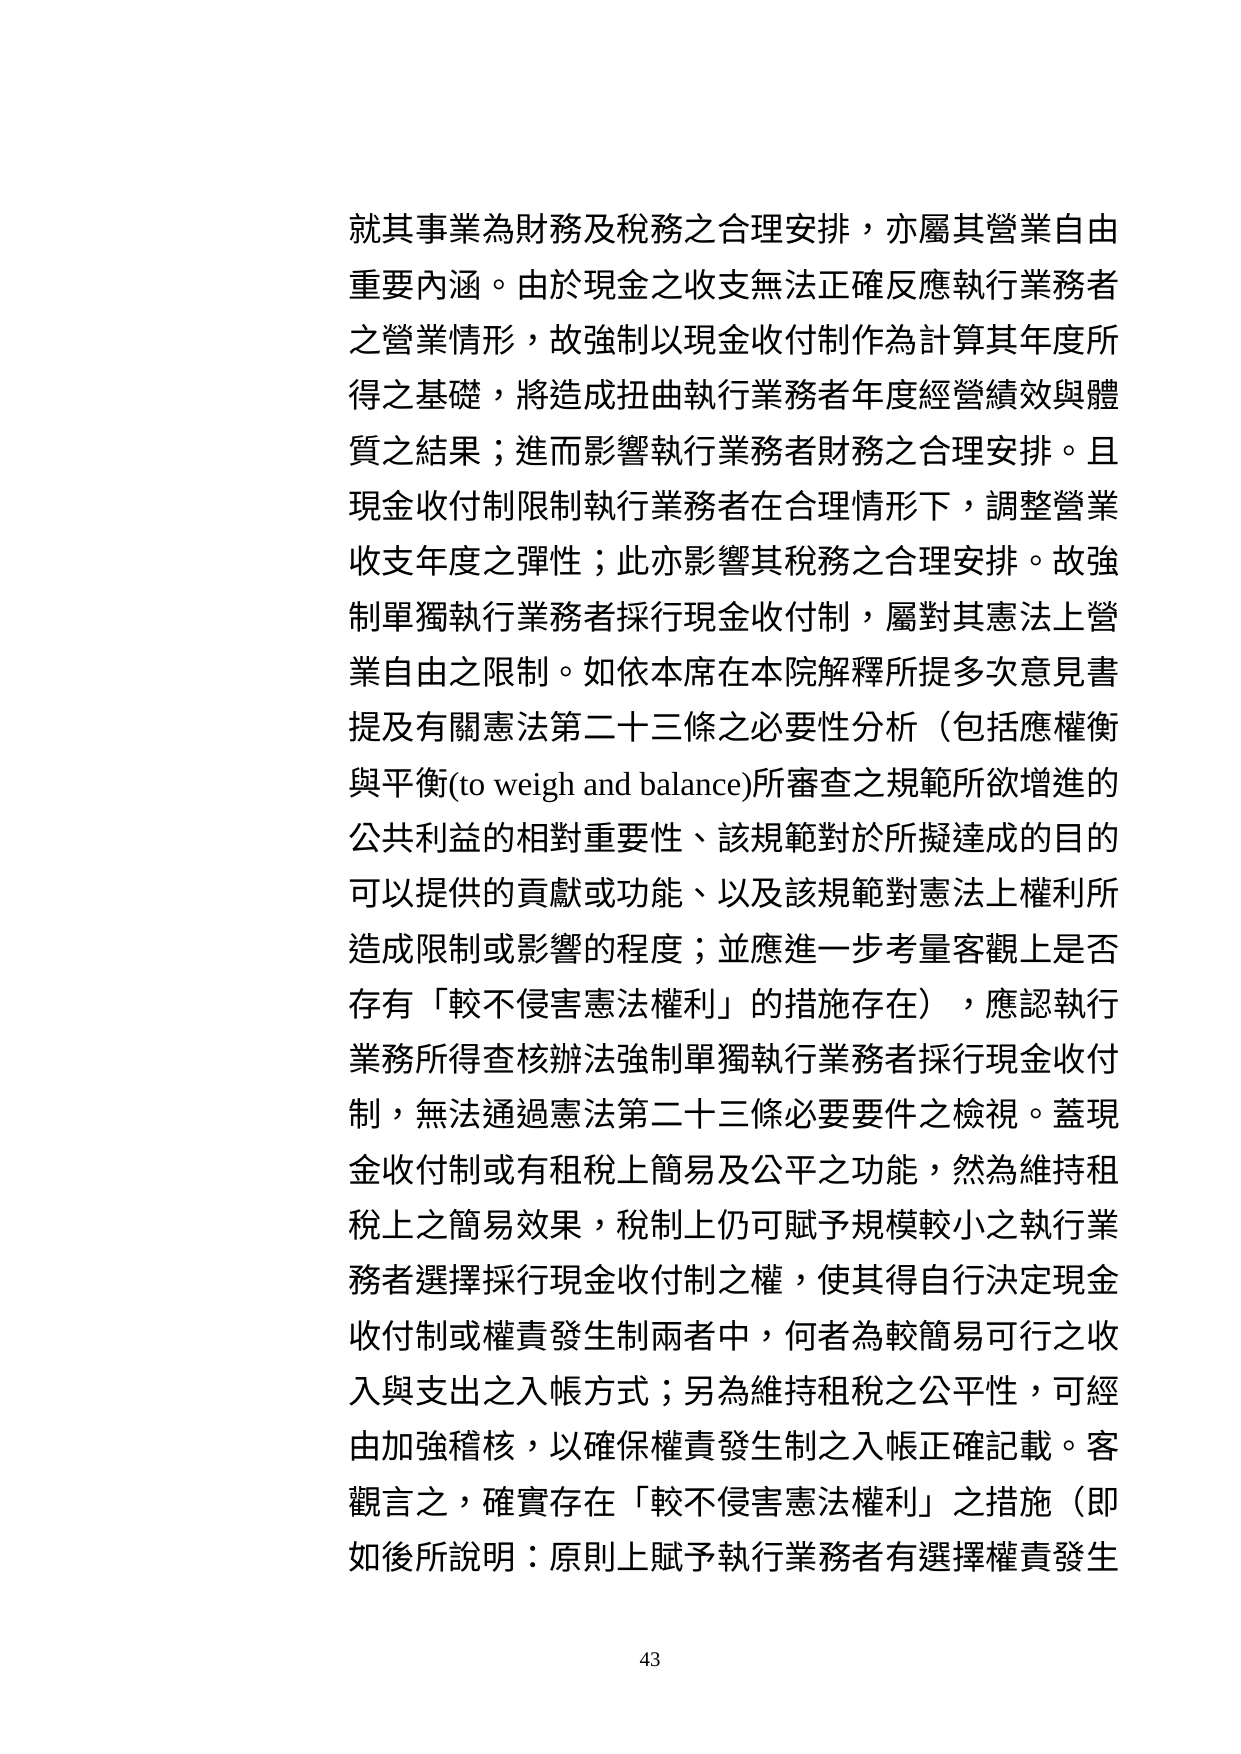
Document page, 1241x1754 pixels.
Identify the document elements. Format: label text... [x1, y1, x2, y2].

text 就其事業為財務及稅務之合理安排，亦屬其營業自由重要內涵。由於現金之收支無法正確反應執行業務者之營業情形，故強制以現金收付制作為計算其年度所得之基礎，將造成扭曲執行業務者年度經營績效與體質之結果；進而影響執行業務者財務之合理安排。且現金收付制限制執行業務者在合理情形下，調整營業收支年度之彈性；此亦影響其稅務之合理安排。故強制單獨執行業務者採行現金收付制，屬對其憲法上營業自由之限制。如依本席在本院解釋所提多次意見書提及有關憲法第二十三條之必要性分析（包括應權衡與平衡(to weigh and balance)所審查之規範所欲增進的公共利益的相對重要性、該規範對於所擬達成的目的可以提供的貢獻或功能、以及該規範對憲法上權利所造成限制或影響的程度；並應進一步考量客觀上是否存有「較不侵害憲法權利」的措施存在），應認執行業務所得查核辦法強制單獨執行業務者採行現金收付制，無法通過憲法第二十三條必要要件之檢視。蓋現金收付制或有租稅上簡易及公平之功能，然為維持租稅上之簡易效果，稅制上仍可賦予規模較小之執行業務者選擇採行現金收付制之權，使其得自行決定現金收付制或權責發生制兩者中，何者為較簡易可行之收入與支出之入帳方式；另為維持租稅之公平性，可經由加強稽核，以確保權責發生制之入帳正確記載。客觀言之，確實存在「較不侵害憲法權利」之措施（即如後所說明：原則上賦予執行業務者有選擇權責發生 [247, 198, 1120, 1581]
